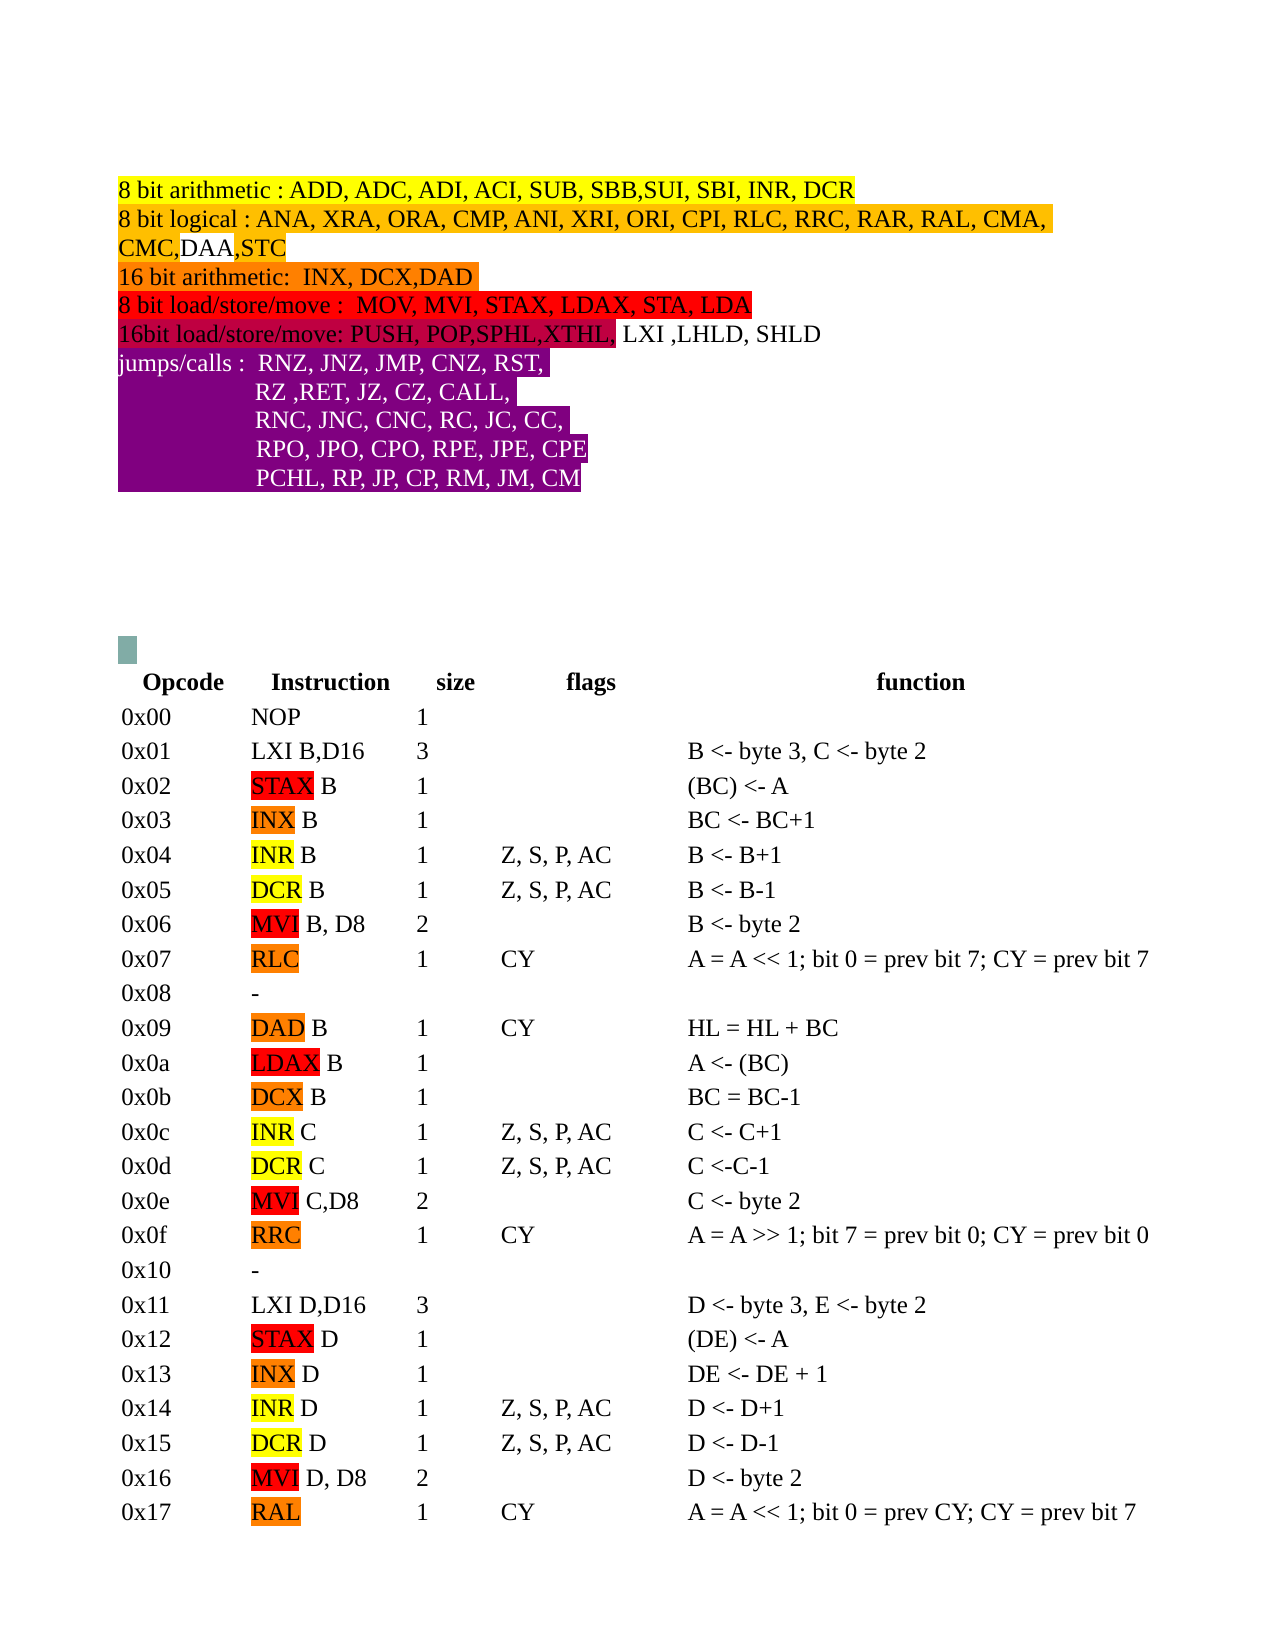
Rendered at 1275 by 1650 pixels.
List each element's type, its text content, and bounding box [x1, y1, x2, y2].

table_cell INR B [248, 837, 413, 872]
text 16bit load/store/move: PUSH, POP,SPHL,XTHL, LXI ,LHLD, SHLD [118, 319, 1157, 348]
table_cell Z, S, P, AC [498, 837, 684, 872]
table_cell 0x06 [118, 906, 248, 941]
table_cell DAD B [248, 1010, 413, 1045]
table_cell [498, 1460, 684, 1494]
table_cell 1 [413, 1045, 498, 1079]
table_cell RLC [248, 941, 413, 976]
table_cell 0x0a [118, 1045, 248, 1079]
table_cell D <- byte 2 [684, 1460, 1157, 1494]
table_cell B <- byte 2 [684, 906, 1157, 941]
table_cell [498, 1183, 684, 1218]
table_cell 0x03 [118, 803, 248, 837]
text RNC, JNC, CNC, RC, JC, CC, [118, 406, 1157, 434]
table_cell DCX B [248, 1079, 413, 1114]
table_cell 0x15 [118, 1425, 248, 1460]
table_cell 1 [413, 1079, 498, 1114]
table_cell 0x17 [118, 1494, 248, 1529]
table_cell 1 [413, 872, 498, 906]
table_cell 1 [413, 699, 498, 733]
table_cell RAL [248, 1494, 413, 1529]
table_cell A <- (BC) [684, 1045, 1157, 1079]
table_cell [684, 699, 1157, 733]
table_cell - [248, 976, 413, 1010]
table_cell 1 [413, 1149, 498, 1183]
table_cell CY [498, 1494, 684, 1529]
table_cell Z, S, P, AC [498, 1114, 684, 1148]
table_cell 0x00 [118, 699, 248, 733]
table_cell [498, 1287, 684, 1321]
table_cell [498, 768, 684, 803]
table_cell 0x0d [118, 1149, 248, 1183]
table_cell 1 [413, 1494, 498, 1529]
table_cell A = A >> 1; bit 7 = prev bit 0; CY = prev bit 0 [684, 1218, 1157, 1252]
table_cell 1 [413, 803, 498, 837]
table_cell 1 [413, 837, 498, 872]
table_cell 0x11 [118, 1287, 248, 1321]
table_cell 0x07 [118, 941, 248, 976]
table_cell B <- B+1 [684, 837, 1157, 872]
table_cell 1 [413, 1114, 498, 1148]
table_cell STAX D [248, 1321, 413, 1356]
table_cell B <- byte 3, C <- byte 2 [684, 734, 1157, 768]
table_cell DCR D [248, 1425, 413, 1460]
table_cell Z, S, P, AC [498, 1391, 684, 1425]
text 16 bit arithmetic: INX, DCX,DAD [118, 262, 1157, 291]
table_cell D <- byte 3, E <- byte 2 [684, 1287, 1157, 1321]
table_cell [498, 1321, 684, 1356]
table_header Opcode [118, 664, 248, 699]
table_cell 1 [413, 1391, 498, 1425]
table_cell NOP [248, 699, 413, 733]
table_cell [498, 1356, 684, 1391]
table_cell 0x14 [118, 1391, 248, 1425]
table_cell Z, S, P, AC [498, 872, 684, 906]
text RPO, JPO, CPO, RPE, JPE, CPE [118, 434, 1157, 463]
table_cell HL = HL + BC [684, 1010, 1157, 1045]
table_cell CY [498, 1010, 684, 1045]
table_cell [498, 1045, 684, 1079]
table_cell 1 [413, 1010, 498, 1045]
table_cell 0x0b [118, 1079, 248, 1114]
table_cell DCR C [248, 1149, 413, 1183]
table_cell Z, S, P, AC [498, 1149, 684, 1183]
table_cell 1 [413, 1321, 498, 1356]
table_cell INR D [248, 1391, 413, 1425]
table_header size [413, 664, 498, 699]
table_cell 0x13 [118, 1356, 248, 1391]
table_cell RRC [248, 1218, 413, 1252]
table_header Instruction [248, 664, 413, 699]
table_cell 0x09 [118, 1010, 248, 1045]
table_cell [684, 976, 1157, 1010]
table_header function [684, 664, 1157, 699]
table_cell MVI C,D8 [248, 1183, 413, 1218]
table_cell [498, 699, 684, 733]
table_cell [498, 803, 684, 837]
table_cell 0x0e [118, 1183, 248, 1218]
table_cell A = A << 1; bit 0 = prev bit 7; CY = prev bit 7 [684, 941, 1157, 976]
text RZ ,RET, JZ, CZ, CALL, [118, 377, 1157, 406]
table_cell 0x0f [118, 1218, 248, 1252]
table_cell [498, 1079, 684, 1114]
table_cell 1 [413, 941, 498, 976]
table_cell 2 [413, 1460, 498, 1494]
table_cell 0x08 [118, 976, 248, 1010]
table_cell INX B [248, 803, 413, 837]
table_header flags [498, 664, 684, 699]
text PCHL, RP, JP, CP, RM, JM, CM [118, 463, 1157, 492]
table_cell 0x16 [118, 1460, 248, 1494]
table_cell CY [498, 941, 684, 976]
table_cell C <-C-1 [684, 1149, 1157, 1183]
table_cell DCR B [248, 872, 413, 906]
table_cell 0x10 [118, 1252, 248, 1287]
table_cell D <- D-1 [684, 1425, 1157, 1460]
table_cell 1 [413, 768, 498, 803]
table_cell - [248, 1252, 413, 1287]
table_cell 1 [413, 1425, 498, 1460]
table_cell CY [498, 1218, 684, 1252]
table_cell 0x0c [118, 1114, 248, 1148]
table_cell LXI B,D16 [248, 734, 413, 768]
text 8 bit logical : ANA, XRA, ORA, CMP, ANI, XRI, ORI, CPI, RLC, RRC, RAR, RAL, CMA, CMC,DAA,STC [118, 204, 1157, 262]
table_cell LDAX B [248, 1045, 413, 1079]
table_cell [498, 734, 684, 768]
table_cell A = A << 1; bit 0 = prev CY; CY = prev bit 7 [684, 1494, 1157, 1529]
text 8 bit arithmetic : ADD, ADC, ADI, ACI, SUB, SBB,SUI, SBI, INR, DCR [118, 176, 1157, 204]
table_cell 0x12 [118, 1321, 248, 1356]
table_cell MVI D, D8 [248, 1460, 413, 1494]
table_cell (DE) <- A [684, 1321, 1157, 1356]
table_cell C <- C+1 [684, 1114, 1157, 1148]
table_cell BC <- BC+1 [684, 803, 1157, 837]
table_cell [498, 976, 684, 1010]
table_cell 0x04 [118, 837, 248, 872]
table_cell 2 [413, 906, 498, 941]
table_cell 3 [413, 1287, 498, 1321]
table_cell [498, 906, 684, 941]
text 8 bit load/store/move : MOV, MVI, STAX, LDAX, STA, LDA [118, 291, 1157, 319]
table_cell STAX B [248, 768, 413, 803]
table_cell D <- D+1 [684, 1391, 1157, 1425]
table_cell INX D [248, 1356, 413, 1391]
table_cell 2 [413, 1183, 498, 1218]
table_cell 0x02 [118, 768, 248, 803]
table_cell 3 [413, 734, 498, 768]
table_cell [684, 1252, 1157, 1287]
table_cell [413, 976, 498, 1010]
table_cell BC = BC-1 [684, 1079, 1157, 1114]
text jumps/calls : RNZ, JNZ, JMP, CNZ, RST, [118, 348, 1157, 377]
table_cell 1 [413, 1356, 498, 1391]
table_cell LXI D,D16 [248, 1287, 413, 1321]
table_cell Z, S, P, AC [498, 1425, 684, 1460]
table_cell 0x05 [118, 872, 248, 906]
table_cell [413, 1252, 498, 1287]
table_cell INR C [248, 1114, 413, 1148]
table_cell 0x01 [118, 734, 248, 768]
table_cell (BC) <- A [684, 768, 1157, 803]
table_cell C <- byte 2 [684, 1183, 1157, 1218]
table_cell 1 [413, 1218, 498, 1252]
table_cell [498, 1252, 684, 1287]
table_cell MVI B, D8 [248, 906, 413, 941]
table_cell DE <- DE + 1 [684, 1356, 1157, 1391]
table_cell B <- B-1 [684, 872, 1157, 906]
